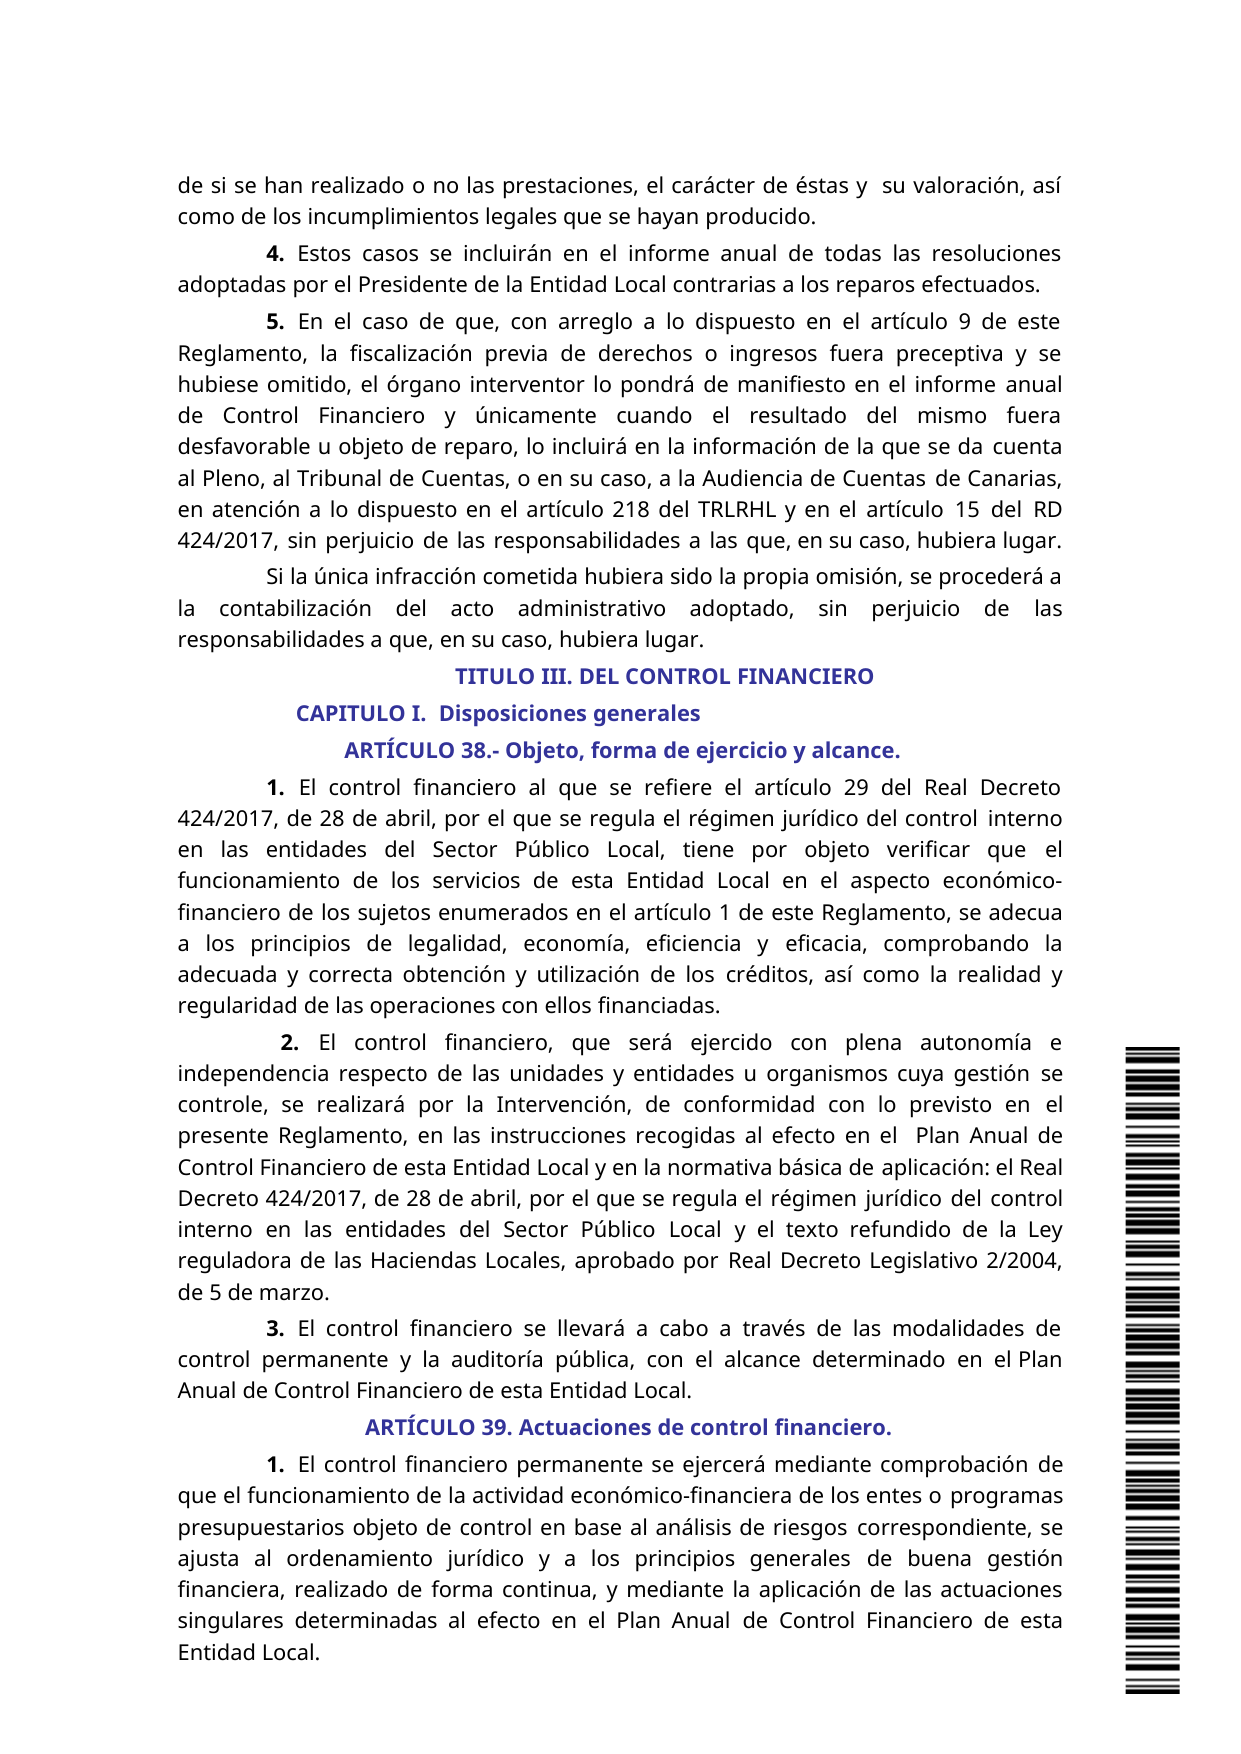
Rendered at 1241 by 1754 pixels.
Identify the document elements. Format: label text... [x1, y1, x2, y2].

list El control financiero, que será ejercido con plena autonomía e independencia respecto de las unidades y entidades u organismos cuya gestión se controle, se realizará por la Intervención, de conformidad con lo previsto en el presente Reglamento, en las instrucciones recogidas al efecto en el Plan Anual de Control Financiero de esta Entidad Local y en la normativa básica de aplicación: el Real Decreto 424/2017, de 28 de abril, por el que se regula el régimen jurídico del control interno en las entidades del Sector Público Local y el texto refundido de la Ley reguladora de las Haciendas Locales, aprobado por Real Decreto Legislativo 2/2004, de 5 de marzo. [177, 1027, 1063, 1306]
list El control financiero se llevará a cabo a través de las modalidades de control permanente y la auditoría pública, con el alcance determinado en el Plan Anual de Control Financiero de esta Entidad Local. [177, 1313, 1063, 1405]
text de si se han realizado o no las prestaciones, el carácter de éstas y su valoración, así como de los incumplimientos legales que se hayan producido. [177, 170, 1062, 231]
text CAPITULO I. Disposiciones generales [244, 698, 752, 727]
picture [1125, 1047, 1180, 1694]
list El control financiero permanente se ejercerá mediante comprobación de que el funcionamiento de la actividad económico-financiera de los entes o programas presupuestarios objeto de control en base al análisis de riesgos correspondiente, se ajusta al ordenamiento jurídico y a los principios generales de buena gestión financiera, realizado de forma continua, y mediante la aplicación de las actuaciones singulares determinadas al efecto en el Plan Anual de Control Financiero de esta Entidad Local. [177, 1449, 1063, 1666]
text Si la única infracción cometida hubiera sido la propia omisión, se procederá a la contabilización del acto administrativo adoptado, sin perjuicio de las responsabilidades a que, en su caso, hubiera lugar. [177, 561, 1063, 653]
subtitle ARTÍCULO 38.- Objeto, forma de ejercicio y alcance. [344, 734, 1192, 764]
subtitle ARTÍCULO 39. Actuaciones de control financiero. [365, 1412, 1125, 1442]
list Estos casos se incluirán en el informe anual de todas las resoluciones adoptadas por el Presidente de la Entidad Local contrarias a los reparos efectuados. [177, 238, 1063, 299]
list En el caso de que, con arreglo a lo dispuesto en el artículo 9 de este Reglamento, la fiscalización previa de derechos o ingresos fuera preceptiva y se hubiese omitido, el órgano interventor lo pondrá de manifiesto en el informe anual de Control Financiero y únicamente cuando el resultado del mismo fuera desfavorable u objeto de reparo, lo incluirá en la información de la que se da cuenta al Pleno, al Tribunal de Cuentas, o en su caso, a la Audiencia de Cuentas de Canarias, en atención a lo dispuesto en el artículo 218 del TRLRHL y en el artículo 15 del RD 424/2017, sin perjuicio de las responsabilidades a las que, en su caso, hubiera lugar. [177, 306, 1063, 555]
subtitle TITULO III. DEL CONTROL FINANCIERO [244, 661, 1085, 690]
list El control financiero al que se refiere el artículo 29 del Real Decreto 424/2017, de 28 de abril, por el que se regula el régimen jurídico del control interno en las entidades del Sector Público Local, tiene por objeto verificar que el funcionamiento de los servicios de esta Entidad Local en el aspecto económico-financiero de los sujetos enumerados en el artículo 1 de este Reglamento, se adecua a los principios de legalidad, economía, eficiencia y eficacia, comprobando la adecuada y correcta obtención y utilización de los créditos, así como la realidad y regularidad de las operaciones con ellos financiadas. [177, 771, 1063, 1020]
